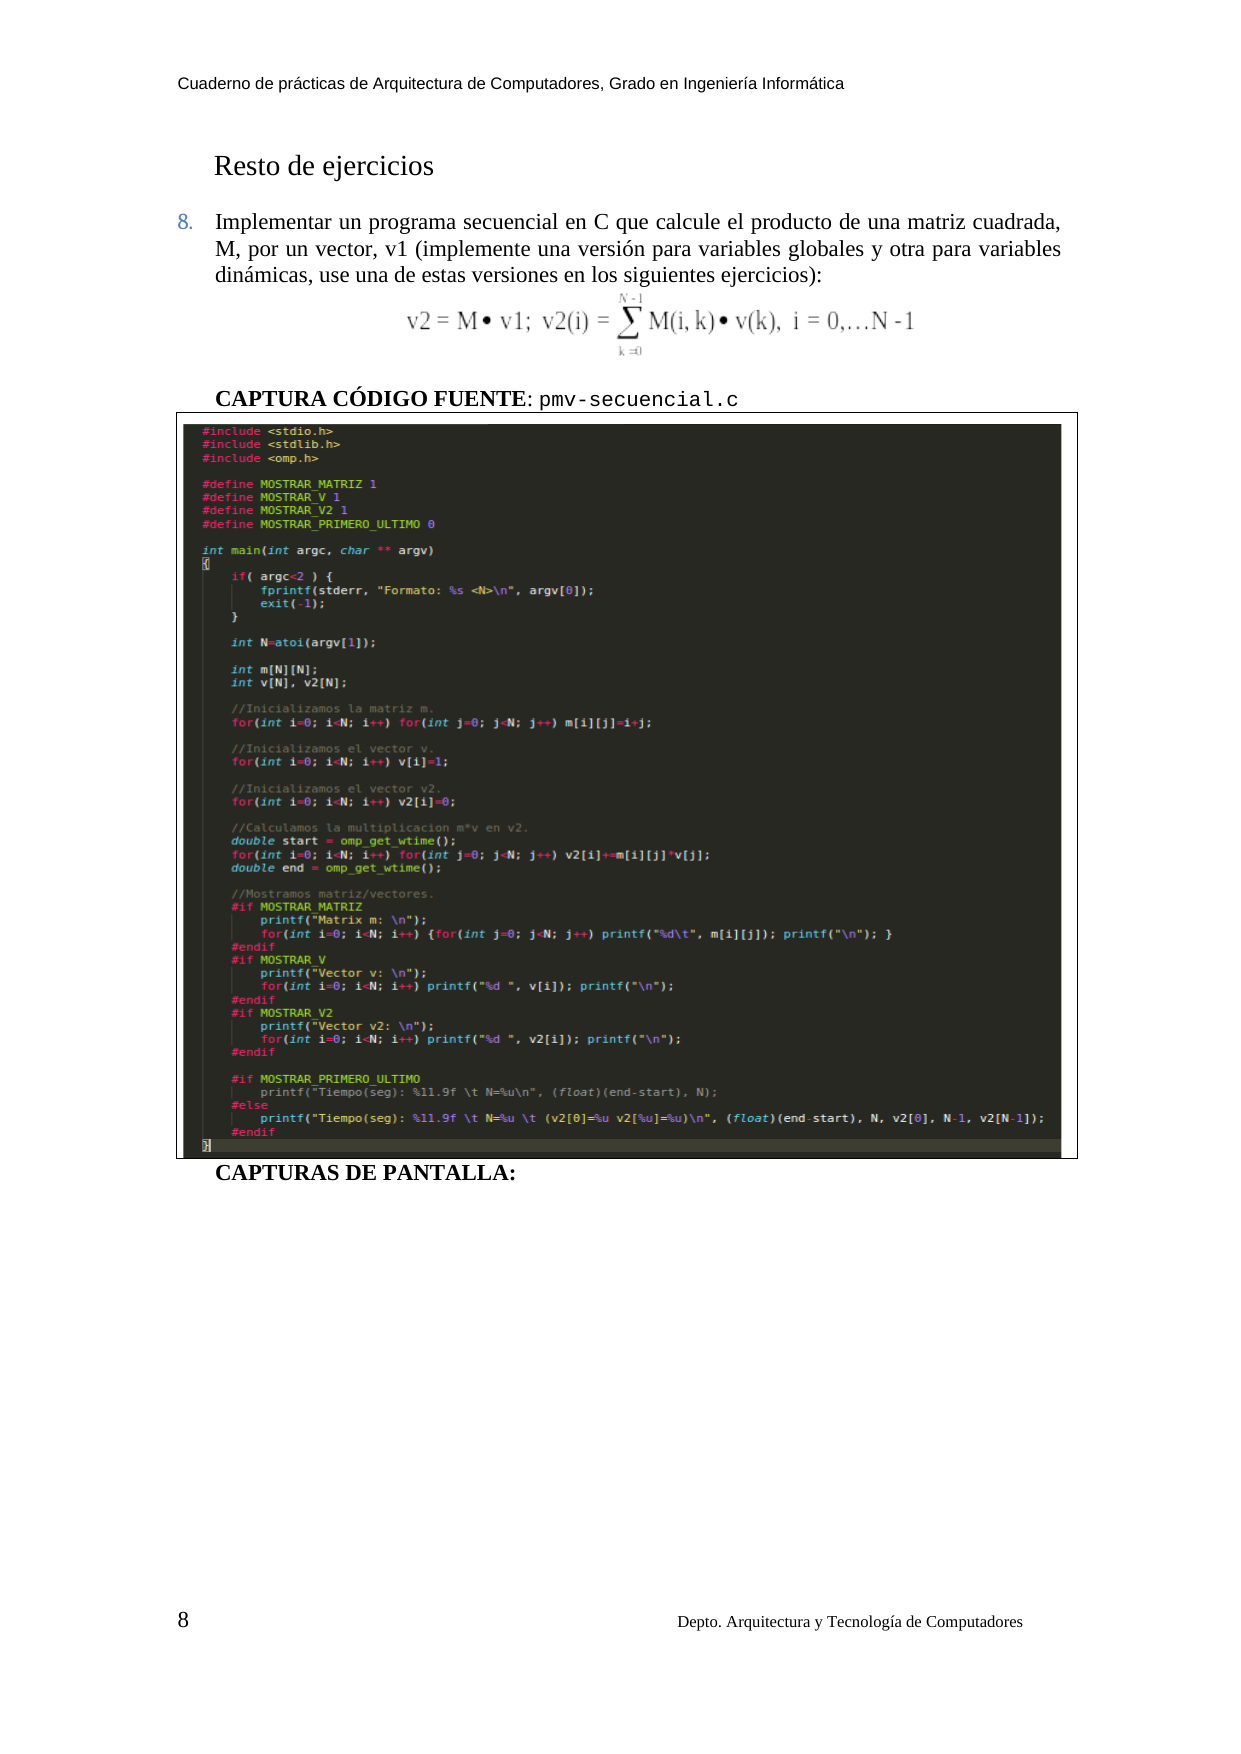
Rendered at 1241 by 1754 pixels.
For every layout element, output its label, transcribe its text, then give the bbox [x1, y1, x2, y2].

text CAPTURAS DE PANTALLA: [215, 1159, 1063, 1185]
subtitle Resto de ejercicios [177, 148, 1063, 181]
list Implementar un programa secuencial en C que calcule el producto de una matriz cuadrada, M, por un vector, v1 (implemente una versión para variables globales y otra para variables dinámicas, use una de estas versiones en los siguientes ejercicios): [177, 208, 1063, 288]
text ­ [402, 288, 1063, 361]
picture [183, 424, 1062, 1158]
text CAPTURA CÓDIGO FUENTE: pmv-secuencial.c [215, 384, 1063, 412]
table_header [177, 413, 1077, 1158]
